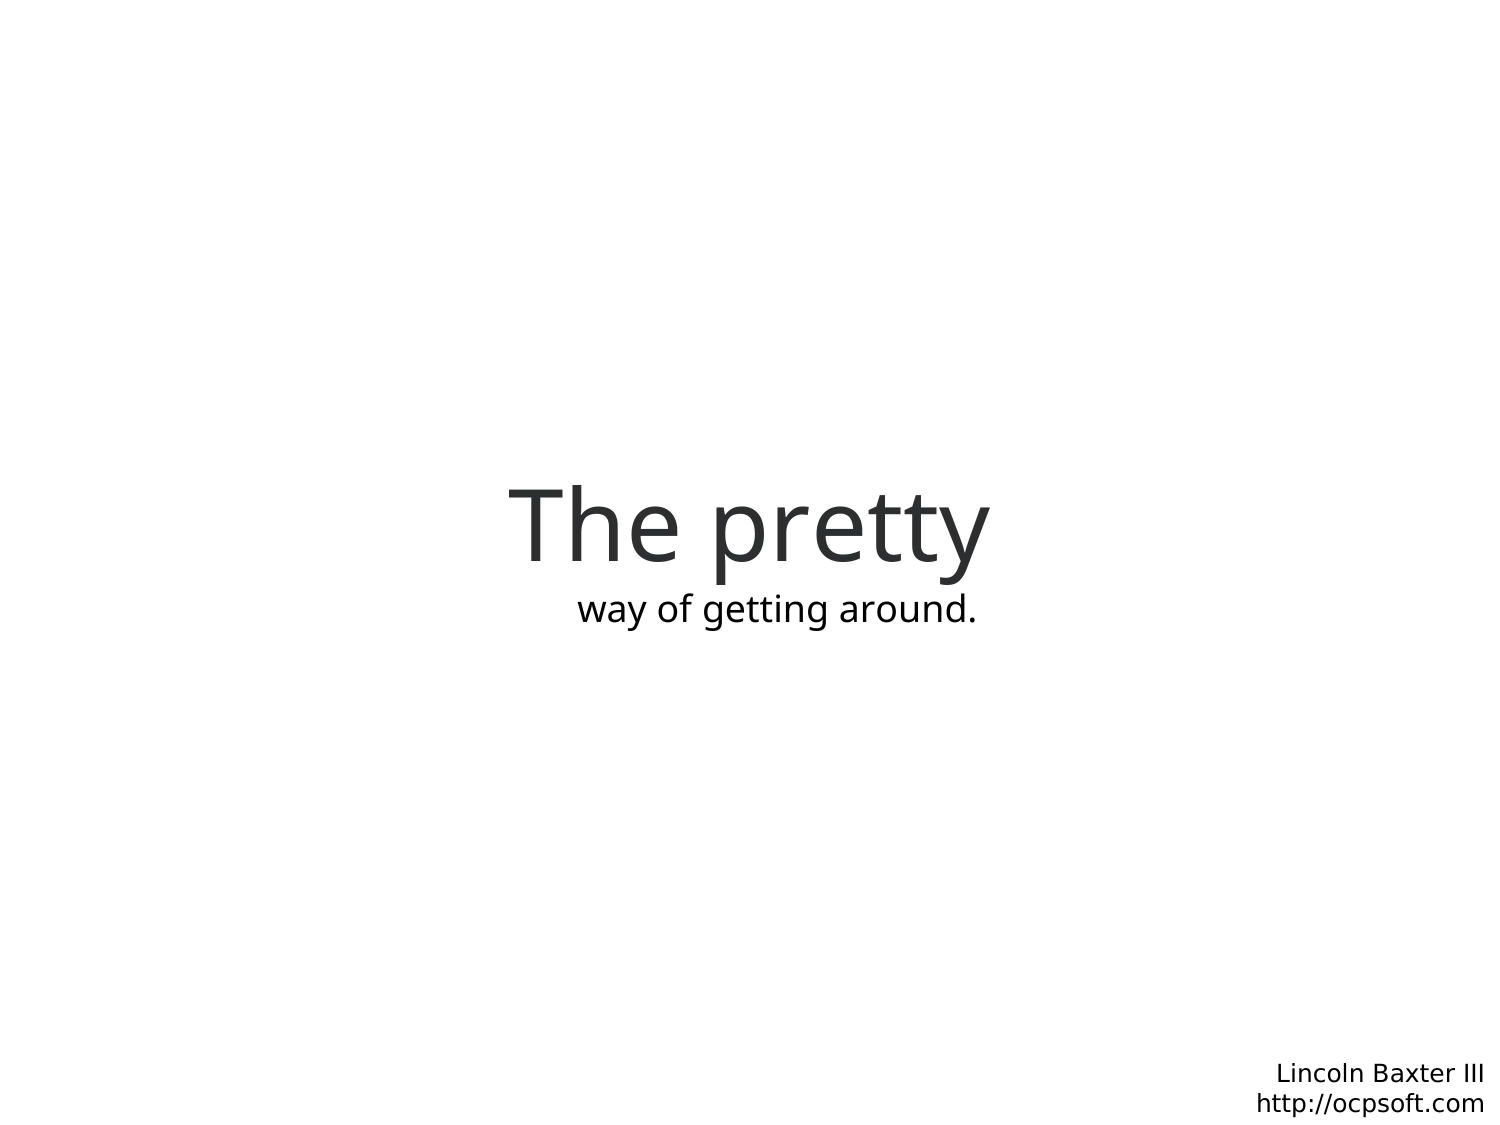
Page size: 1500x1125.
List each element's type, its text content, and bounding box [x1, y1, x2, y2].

subtitle The pretty [75, 119, 1425, 923]
text_box way of getting around. [562, 577, 1126, 638]
